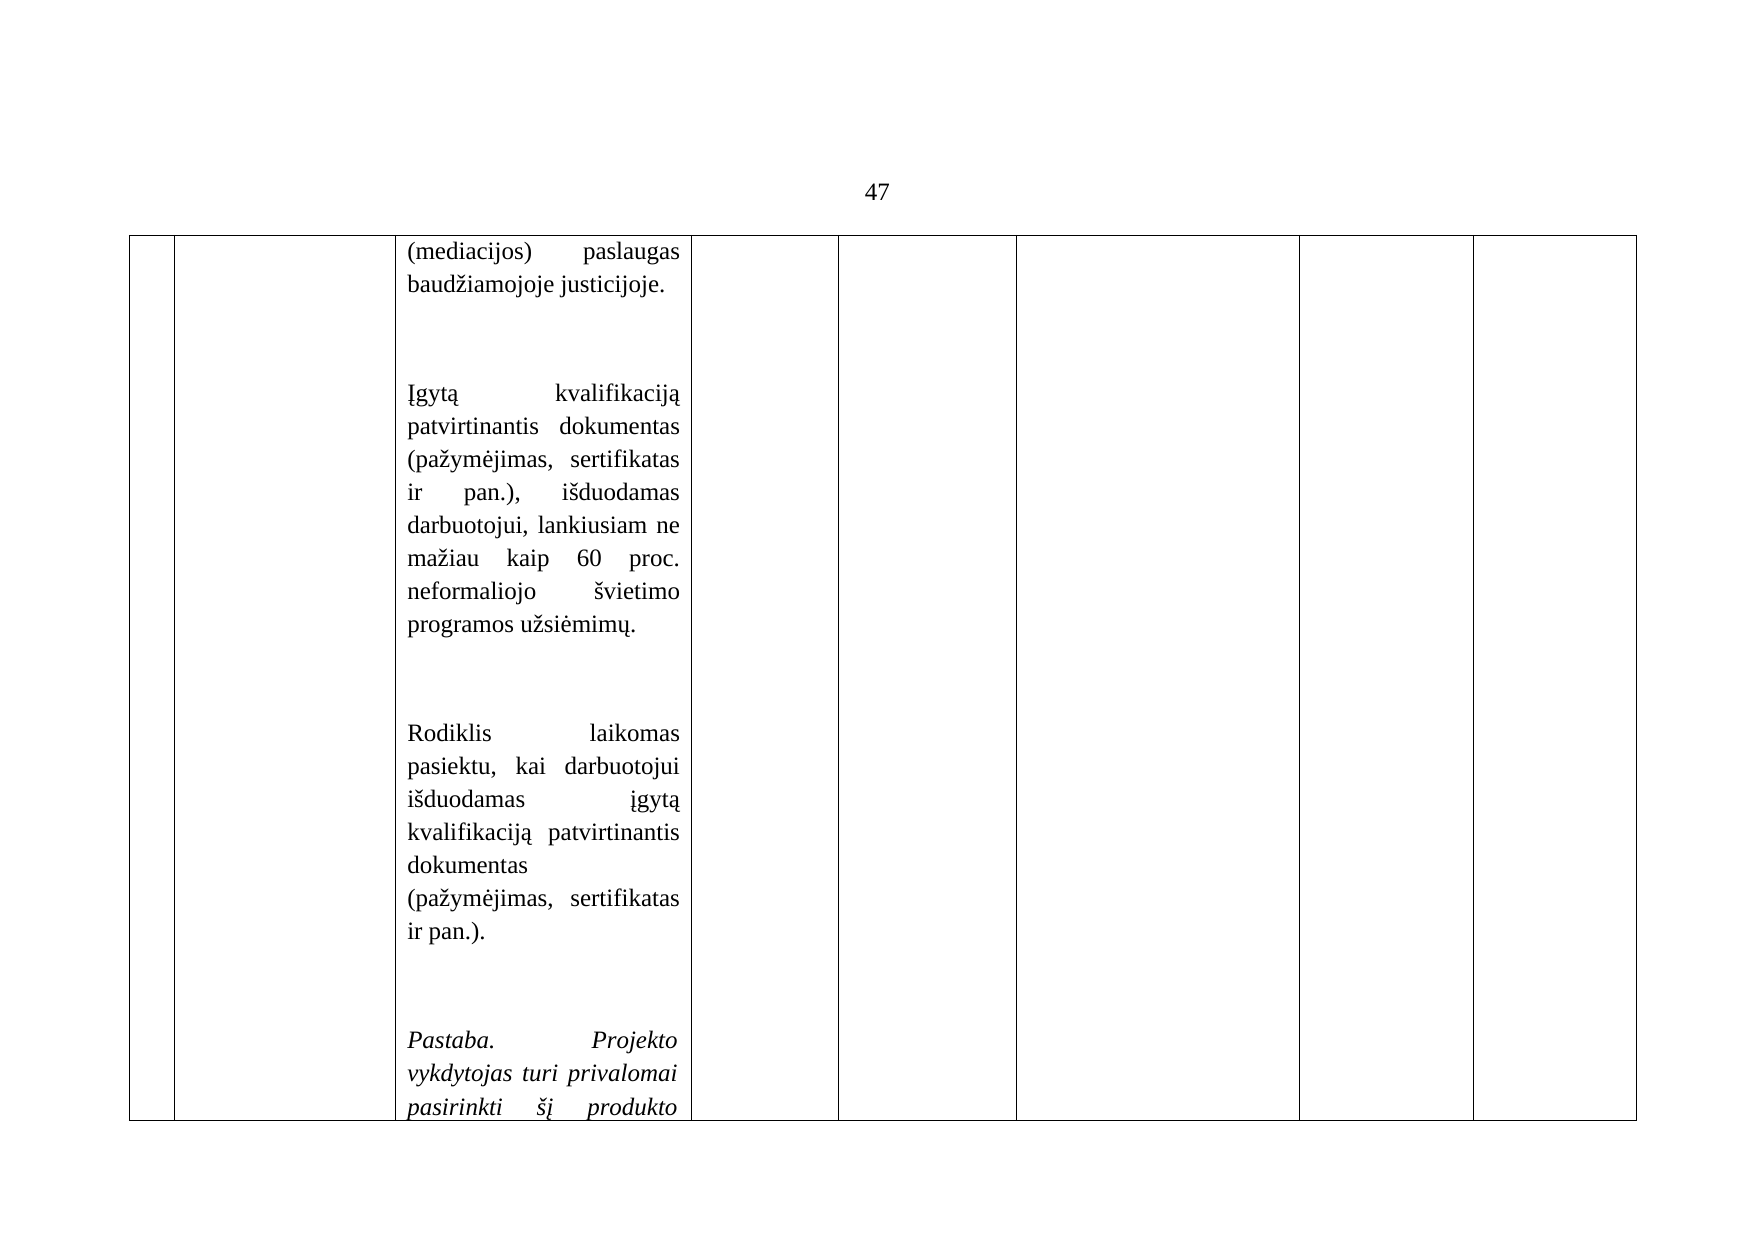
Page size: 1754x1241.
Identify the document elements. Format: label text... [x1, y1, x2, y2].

table_cell [1017, 236, 1299, 1120]
table_cell (mediacijos) paslaugas baudžiamojoje justicijoje. Įgytą kvalifikaciją patvirtinantis dokumentas (pažymėjimas, sertifikatas ir pan.), išduodamas darbuotojui, lankiusiam ne mažiau kaip 60 proc. neformaliojo švietimo programos užsiėmimų. Rodiklis laikomas pasiektu, kai darbuotojui išduodamas įgytą kvalifikaciją patvirtinantis dokumentas (pažymėjimas, sertifikatas ir pan.). Pastaba. Projekto vykdytojas turi privalomai pasirinkti šį produkto [396, 236, 691, 1120]
table_cell [175, 236, 395, 1120]
table_cell [692, 236, 838, 1120]
table_cell [1300, 236, 1473, 1120]
table_cell [1474, 236, 1636, 1120]
table_cell [130, 236, 174, 1120]
table_cell [839, 236, 1016, 1120]
